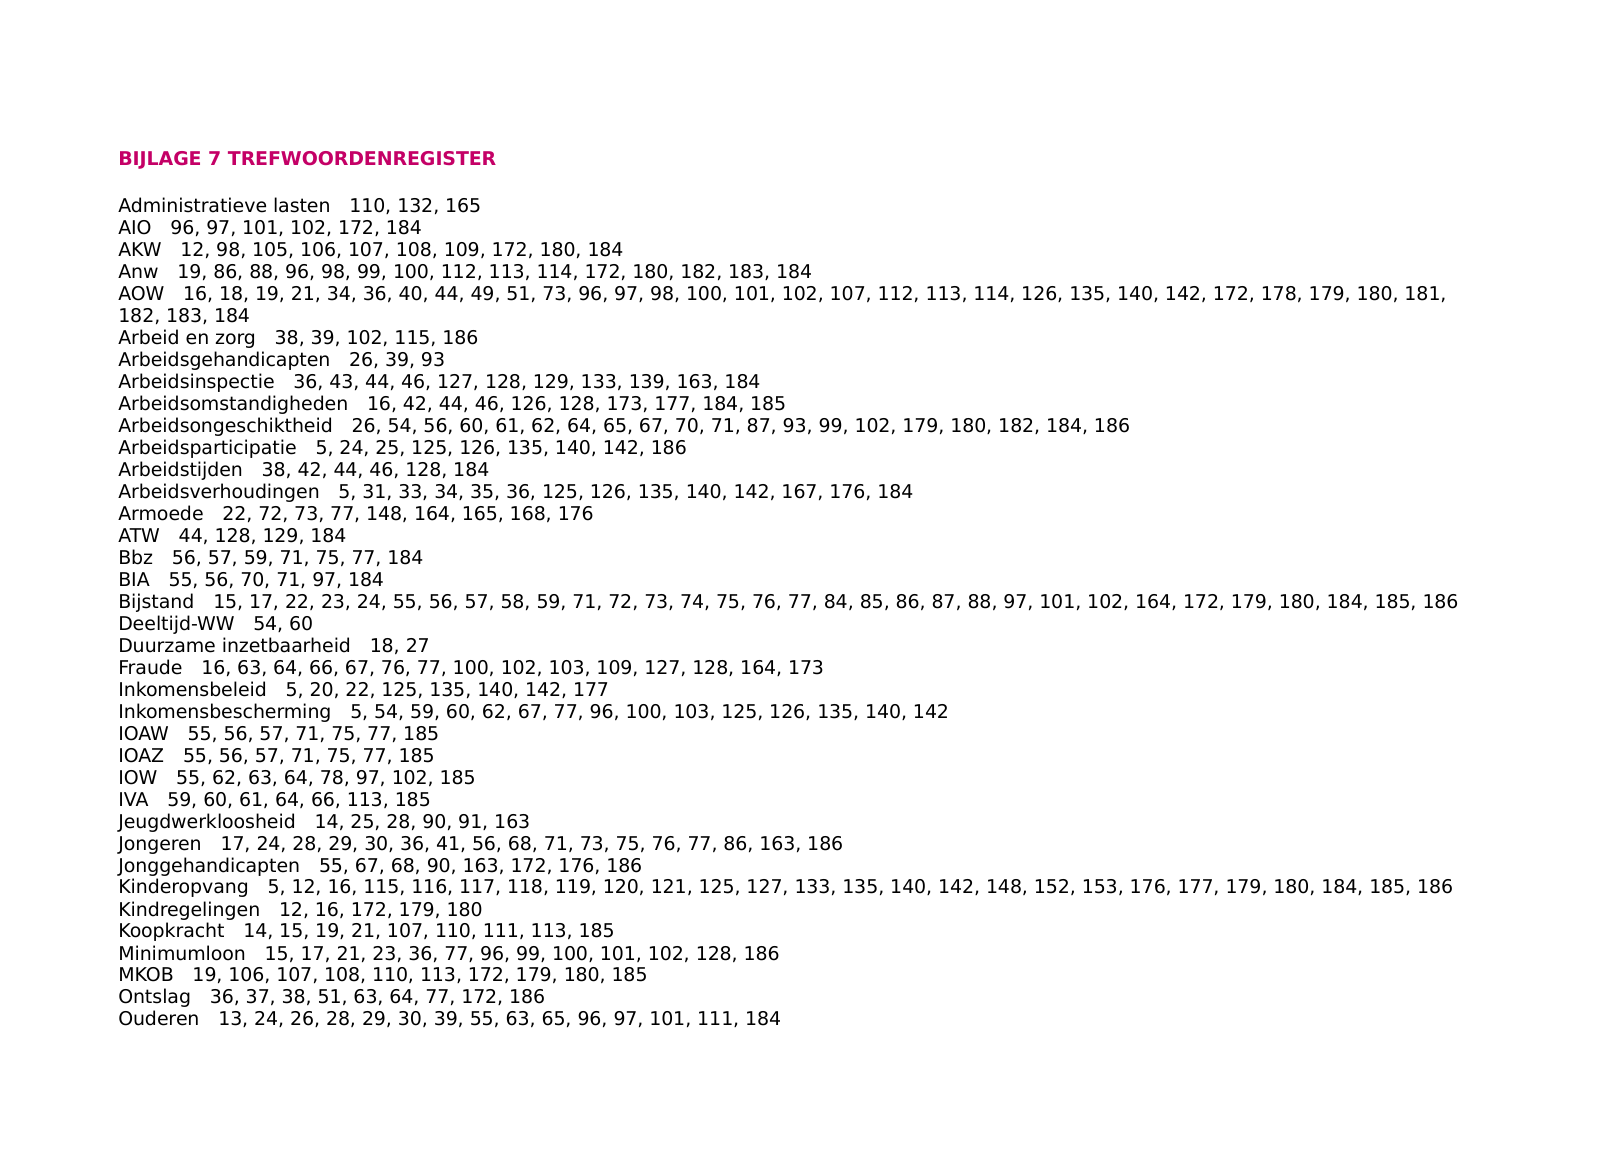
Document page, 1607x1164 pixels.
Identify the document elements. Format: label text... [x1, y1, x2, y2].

text Fraude 16, 63, 64, 66, 67, 76, 77, 100, 102, 103, 109, 127, 128, 164, 173 [118, 657, 1488, 679]
text Duurzame inzetbaarheid 18, 27 [118, 635, 1488, 657]
text Kinderopvang 5, 12, 16, 115, 116, 117, 118, 119, 120, 121, 125, 127, 133, 135, 140, 142, 148, 152, 153, 176, 177, 179, 180, 184, 185, 186 [118, 876, 1488, 898]
text Administratieve lasten 110, 132, 165 [118, 195, 1488, 217]
text Bijstand 15, 17, 22, 23, 24, 55, 56, 57, 58, 59, 71, 72, 73, 74, 75, 76, 77, 84, 85, 86, 87, 88, 97, 101, 102, 164, 172, 179, 180, 184, 185, 186 [118, 591, 1488, 613]
subtitle BIJLAGE 7 TREFWOORDENREGISTER [118, 148, 1488, 170]
text IOAZ 55, 56, 57, 71, 75, 77, 185 [118, 744, 1488, 767]
text IOW 55, 62, 63, 64, 78, 97, 102, 185 [118, 767, 1488, 788]
text AKW 12, 98, 105, 106, 107, 108, 109, 172, 180, 184 [118, 239, 1488, 261]
text Arbeid en zorg 38, 39, 102, 115, 186 [118, 327, 1488, 349]
text AOW 16, 18, 19, 21, 34, 36, 40, 44, 49, 51, 73, 96, 97, 98, 100, 101, 102, 107, 112, 113, 114, 126, 135, 140, 142, 172, 178, 179, 180, 181, 182, 183, 184 [118, 283, 1488, 327]
text Jonggehandicapten 55, 67, 68, 90, 163, 172, 176, 186 [118, 854, 1488, 876]
text Armoede 22, 72, 73, 77, 148, 164, 165, 168, 176 [118, 503, 1488, 525]
text Ouderen 13, 24, 26, 28, 29, 30, 39, 55, 63, 65, 96, 97, 101, 111, 184 [118, 1008, 1488, 1030]
text IOAW 55, 56, 57, 71, 75, 77, 185 [118, 723, 1488, 744]
text Inkomensbescherming 5, 54, 59, 60, 62, 67, 77, 96, 100, 103, 125, 126, 135, 140, 142 [118, 701, 1488, 723]
text Kindregelingen 12, 16, 172, 179, 180 [118, 898, 1488, 920]
text Arbeidstijden 38, 42, 44, 46, 128, 184 [118, 459, 1488, 481]
text Deeltijd-WW 54, 60 [118, 613, 1488, 635]
text BIA 55, 56, 70, 71, 97, 184 [118, 569, 1488, 591]
text IVA 59, 60, 61, 64, 66, 113, 185 [118, 788, 1488, 811]
text Ontslag 36, 37, 38, 51, 63, 64, 77, 172, 186 [118, 986, 1488, 1008]
text Jongeren 17, 24, 28, 29, 30, 36, 41, 56, 68, 71, 73, 75, 76, 77, 86, 163, 186 [118, 832, 1488, 854]
text Anw 19, 86, 88, 96, 98, 99, 100, 112, 113, 114, 172, 180, 182, 183, 184 [118, 261, 1488, 283]
text Arbeidsparticipatie 5, 24, 25, 125, 126, 135, 140, 142, 186 [118, 437, 1488, 459]
text Koopkracht 14, 15, 19, 21, 107, 110, 111, 113, 185 [118, 920, 1488, 942]
text Arbeidsgehandicapten 26, 39, 93 [118, 349, 1488, 371]
text AIO 96, 97, 101, 102, 172, 184 [118, 217, 1488, 239]
text MKOB 19, 106, 107, 108, 110, 113, 172, 179, 180, 185 [118, 964, 1488, 986]
text Arbeidsinspectie 36, 43, 44, 46, 127, 128, 129, 133, 139, 163, 184 [118, 371, 1488, 393]
text Arbeidsverhoudingen 5, 31, 33, 34, 35, 36, 125, 126, 135, 140, 142, 167, 176, 184 [118, 481, 1488, 503]
text Bbz 56, 57, 59, 71, 75, 77, 184 [118, 547, 1488, 569]
text Inkomensbeleid 5, 20, 22, 125, 135, 140, 142, 177 [118, 679, 1488, 701]
text Jeugdwerkloosheid 14, 25, 28, 90, 91, 163 [118, 811, 1488, 832]
text Minimumloon 15, 17, 21, 23, 36, 77, 96, 99, 100, 101, 102, 128, 186 [118, 942, 1488, 964]
text Arbeidsomstandigheden 16, 42, 44, 46, 126, 128, 173, 177, 184, 185 [118, 393, 1488, 415]
text ATW 44, 128, 129, 184 [118, 525, 1488, 547]
text Arbeidsongeschiktheid 26, 54, 56, 60, 61, 62, 64, 65, 67, 70, 71, 87, 93, 99, 102, 179, 180, 182, 184, 186 [118, 415, 1488, 437]
